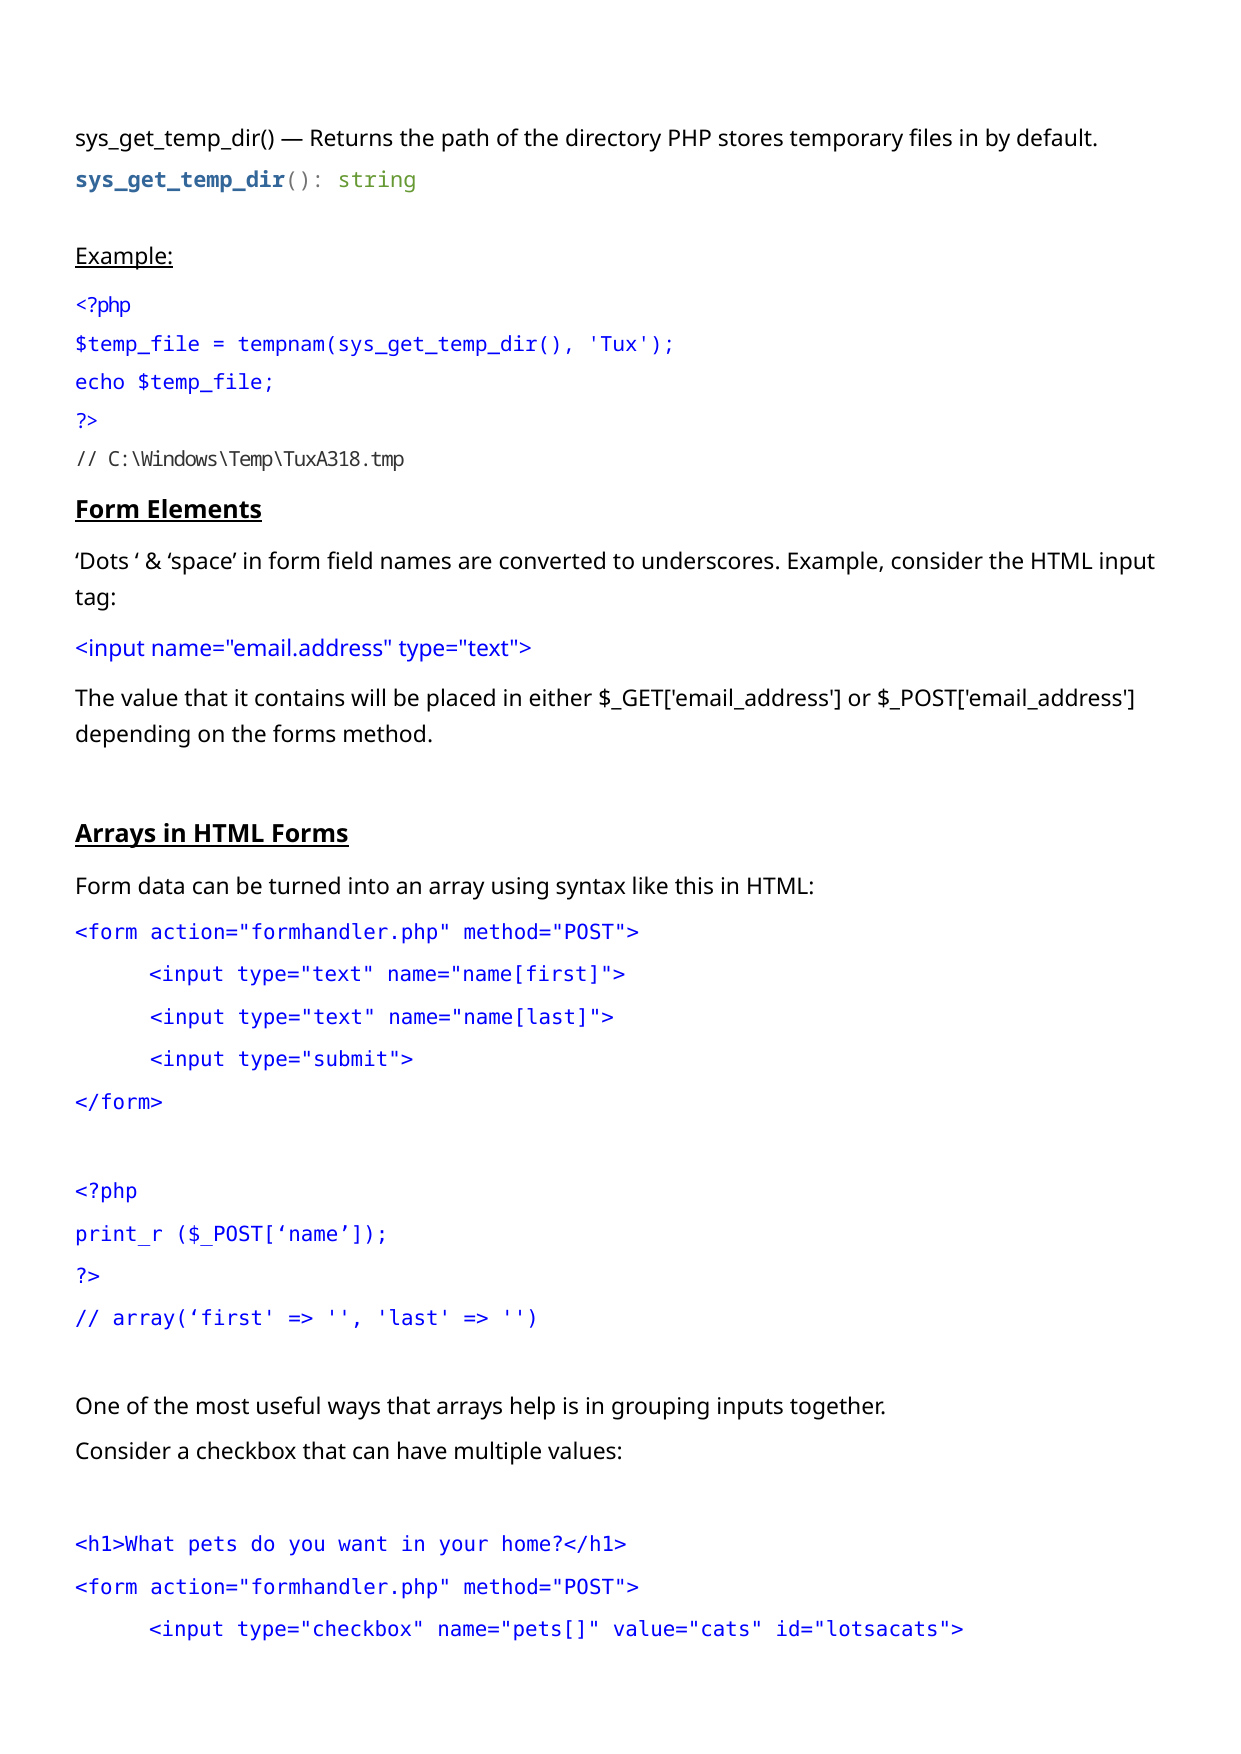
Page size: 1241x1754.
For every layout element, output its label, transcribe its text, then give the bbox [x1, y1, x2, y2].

text <h1>What pets do you want in your home?</h1> [75, 1532, 1166, 1557]
text Arrays in HTML Forms [75, 816, 1166, 850]
text One of the most useful ways that arrays help is in grouping inputs together. [75, 1390, 1166, 1421]
text $temp_file = tempnam(sys_get_temp_dir(), 'Tux'); [75, 329, 1166, 357]
text // array(‘first' => '', 'last' => '') [75, 1306, 1166, 1331]
text sys_get_temp_dir(): string [75, 164, 1166, 194]
text <input type="text" name="name[first]"> [75, 962, 1166, 987]
text <input name="email.address" type="text"> [75, 632, 1166, 663]
text ‘Dots ‘ & ‘space’ in form field names are converted to underscores. Example, consider the HTML input tag: [75, 545, 1166, 612]
text ?> [75, 1264, 1166, 1288]
text <input type="checkbox" name="pets[]" value="cats" id="lotsacats"> [75, 1617, 1166, 1641]
text sys_get_temp_dir() — Returns the path of the directory PHP stores temporary files in by default. [75, 122, 1166, 153]
text echo $temp_file; [75, 367, 1166, 396]
text ?> [75, 406, 1166, 434]
text Example: [75, 239, 1166, 271]
text <form action="formhandler.php" method="POST"> [75, 1575, 1166, 1599]
text Consider a checkbox that can have multiple values: [75, 1435, 1166, 1466]
text Form data can be turned into an array using syntax like this in HTML: [75, 869, 1166, 901]
text <?php [75, 1179, 1166, 1203]
text <?php [75, 290, 1166, 318]
text <input type="submit"> [75, 1047, 1166, 1072]
text The value that it contains will be placed in either $_GET['email_address'] or $_POST['email_address'] depending on the forms method. [75, 682, 1166, 749]
text <form action="formhandler.php" method="POST"> [75, 920, 1166, 944]
text print_r ($_POST[‘name’]); [75, 1222, 1166, 1246]
text </form> [75, 1090, 1166, 1114]
text Form Elements [75, 491, 1166, 526]
text // C:\Windows\Temp\TuxA318.tmp [75, 444, 1166, 473]
text <input type="text" name="name[last]"> [75, 1005, 1166, 1029]
